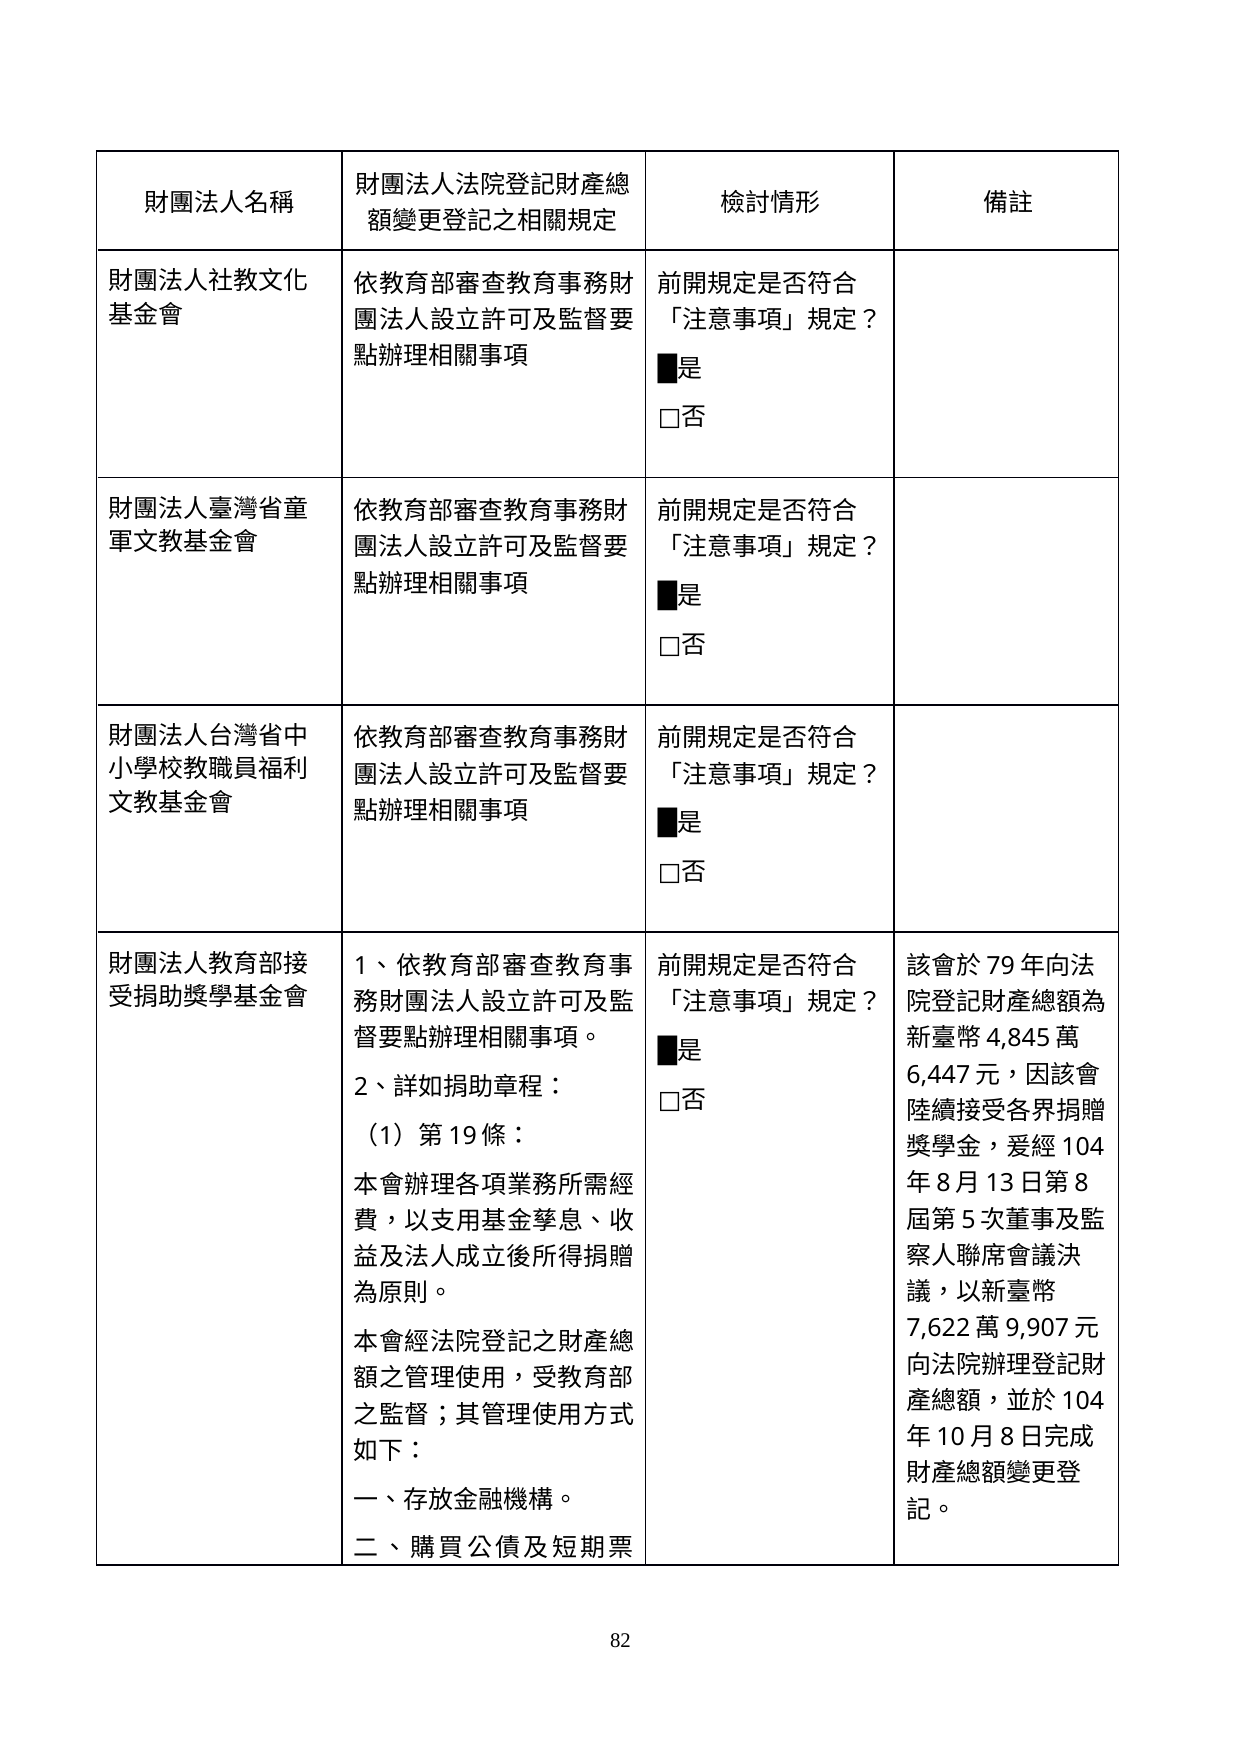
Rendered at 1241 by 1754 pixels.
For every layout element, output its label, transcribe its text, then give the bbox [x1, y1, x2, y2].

table_cell 財團法人台灣省中小學校教職員福利文教基金會 [97, 705, 341, 931]
table_cell 前開規定是否符合「注意事項」規定？ █是 □否 [646, 706, 893, 931]
table_cell [895, 251, 1118, 476]
table_cell 1、依教育部審查教育事務財團法人設立許可及監督要點辦理相關事項。 2、詳如捐助章程： （1）第19條： 本會辦理各項業務所需經費，以支用基金孳息、收益及法人成立後所得捐贈為原則。 本會經法院登記之財產總額之管理使用，受教育部之監督；其管理使用方式如下： 一、存放金融機構。 二、購買公債及短期票 [343, 933, 645, 1564]
table_header 檢討情形 [646, 152, 893, 249]
table_cell 財團法人臺灣省童軍文教基金會 [97, 478, 341, 704]
table_header 財團法人名稱 [97, 152, 341, 249]
table_header 財團法人法院登記財產總額變更登記之相關規定 [343, 152, 645, 249]
table_header 備註 [895, 152, 1118, 249]
table_cell 前開規定是否符合「注意事項」規定？ █是 □否 [646, 251, 893, 476]
table_cell 前開規定是否符合「注意事項」規定？ █是 □否 [646, 478, 893, 704]
table_cell 前開規定是否符合「注意事項」規定？ █是 □否 [646, 933, 893, 1564]
table_cell [895, 478, 1118, 704]
table_cell 該會於79年向法院登記財產總額為新臺幣4,845萬6,447元，因該會陸續接受各界捐贈獎學金，爰經104年8月13日第8屆第5次董事及監察人聯席會議決議，以新臺幣7,622萬9,907元向法院辦理登記財產總額，並於104年10月8日完成財產總額變更登記。 [895, 933, 1118, 1564]
table_cell 依教育部審查教育事務財團法人設立許可及監督要點辦理相關事項 [343, 251, 645, 476]
table_cell 財團法人社教文化基金會 [97, 250, 341, 476]
table_cell [895, 706, 1118, 931]
table_cell 依教育部審查教育事務財團法人設立許可及監督要點辦理相關事項 [343, 478, 645, 704]
table_cell 財團法人教育部接受捐助獎學基金會 [97, 932, 341, 1564]
table_cell 依教育部審查教育事務財團法人設立許可及監督要點辦理相關事項 [343, 706, 645, 931]
